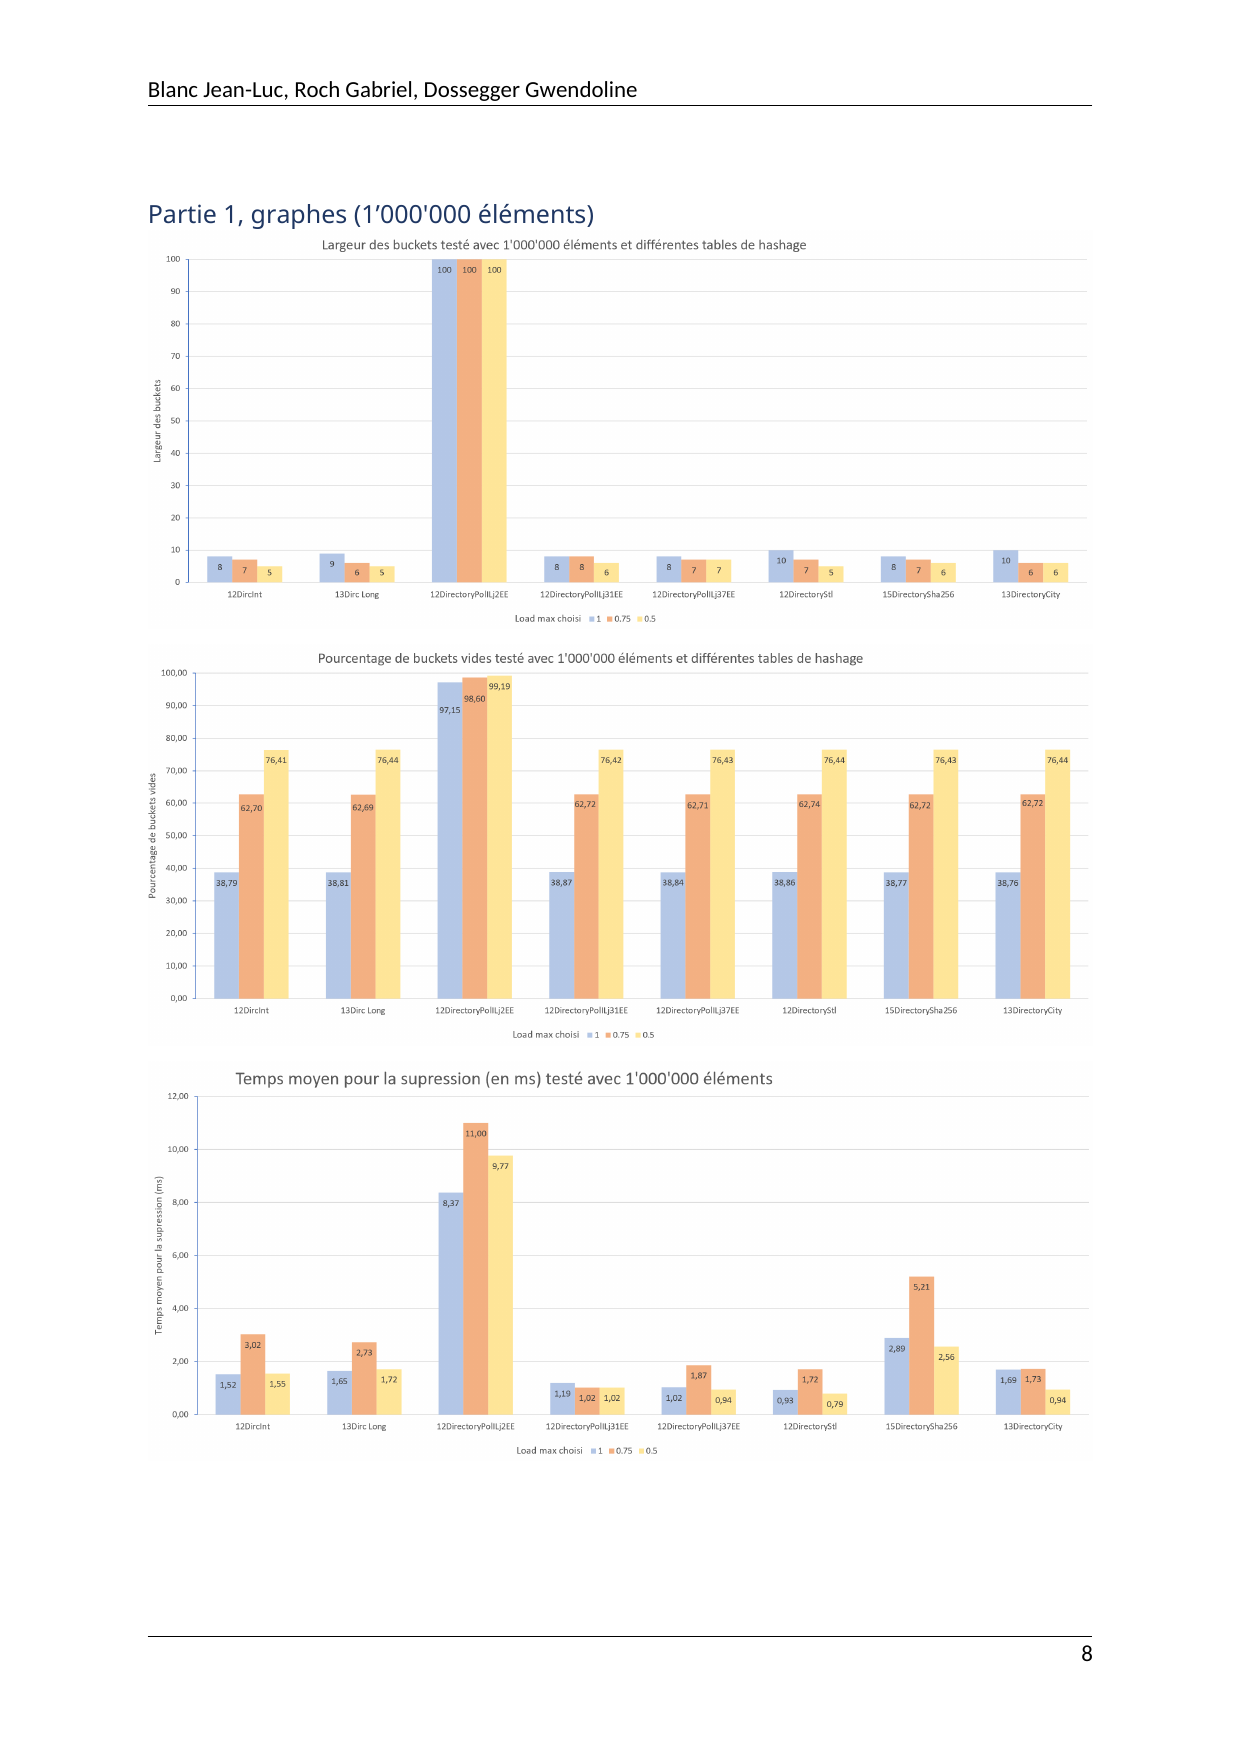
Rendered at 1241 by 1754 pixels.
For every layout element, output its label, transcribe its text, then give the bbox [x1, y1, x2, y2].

subtitle Partie 1, graphes (1’000'000 éléments) [148, 197, 1092, 230]
